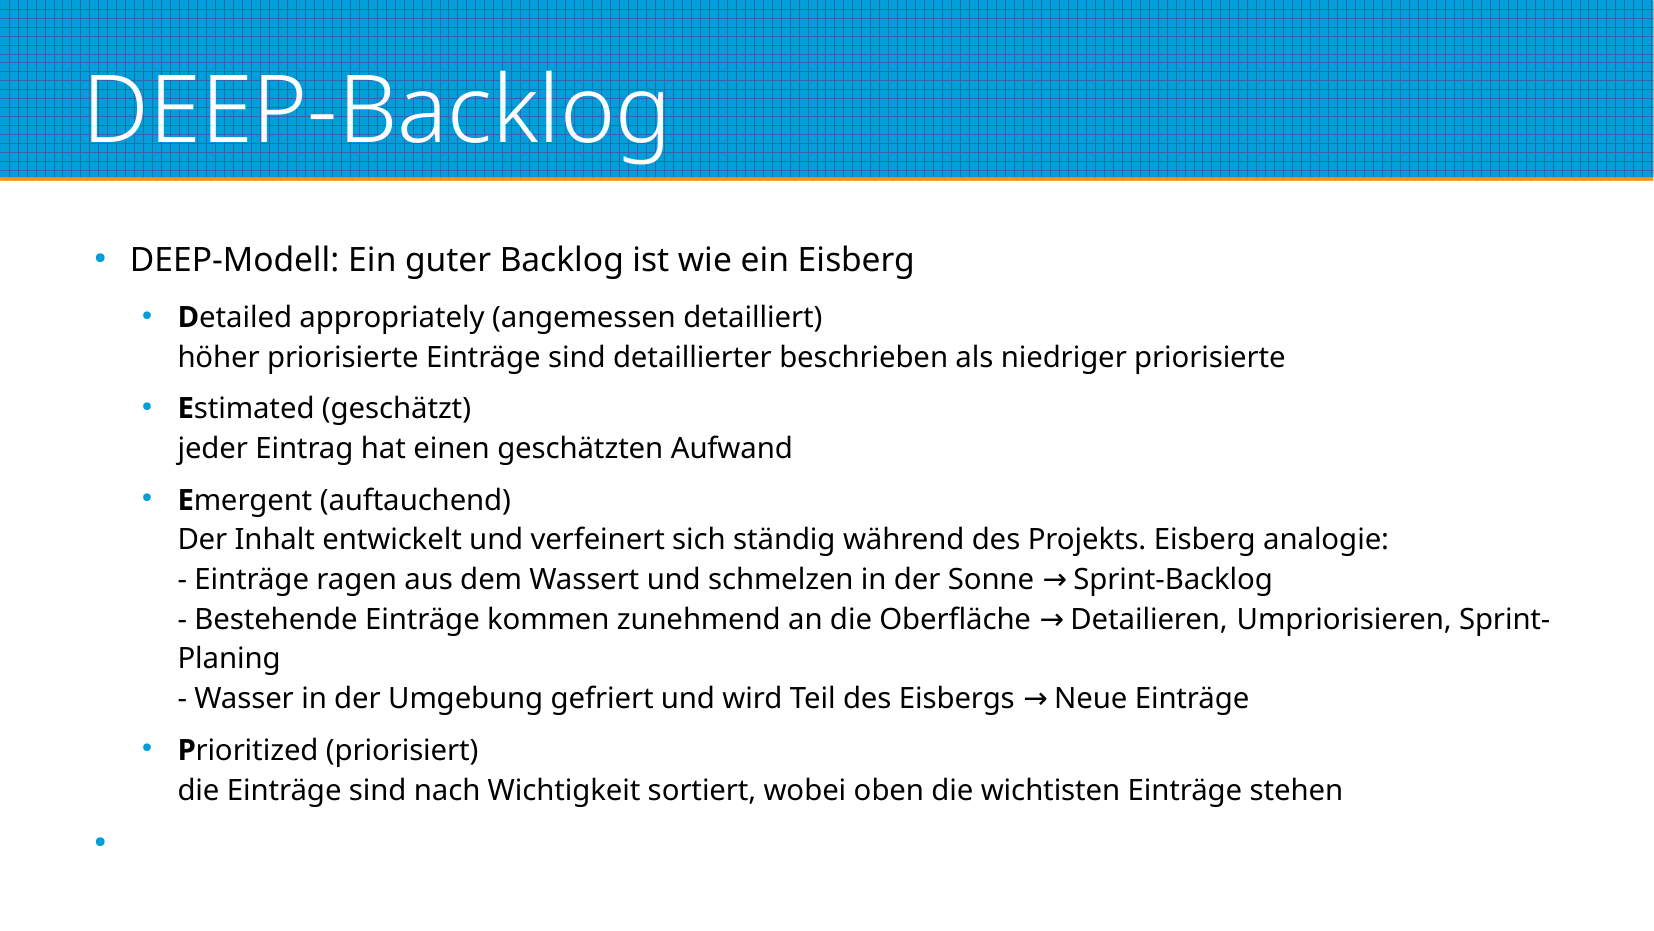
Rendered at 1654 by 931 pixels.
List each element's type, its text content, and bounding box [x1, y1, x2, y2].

title DEEP-Backlog [82, 14, 1571, 171]
list DEEP-Modell: Ein guter Backlog ist wie ein Eisberg Detailed appropriately (angemessen detailliert) höher priorisierte Einträge sind detaillierter beschrieben als niedriger priorisierte Estimated (geschätzt) jeder Eintrag hat einen geschätzten Aufwand Emergent (auftauchend) Der Inhalt entwickelt und verfeinert sich ständig während des Projekts. Eisberg analogie: - Einträge ragen aus dem Wassert und schmelzen in der Sonne → Sprint-Backlog - Bestehende Einträge kommen zunehmend an die Oberfläche → Detailieren, Umpriorisieren, Sprint-Planing - Wasser in der Umgebung gefriert und wird Teil des Eisbergs → Neue Einträge Prioritized (priorisiert) die Einträge sind nach Wichtigkeit sortiert, wobei oben die wichtisten Einträge stehen [82, 236, 1595, 811]
